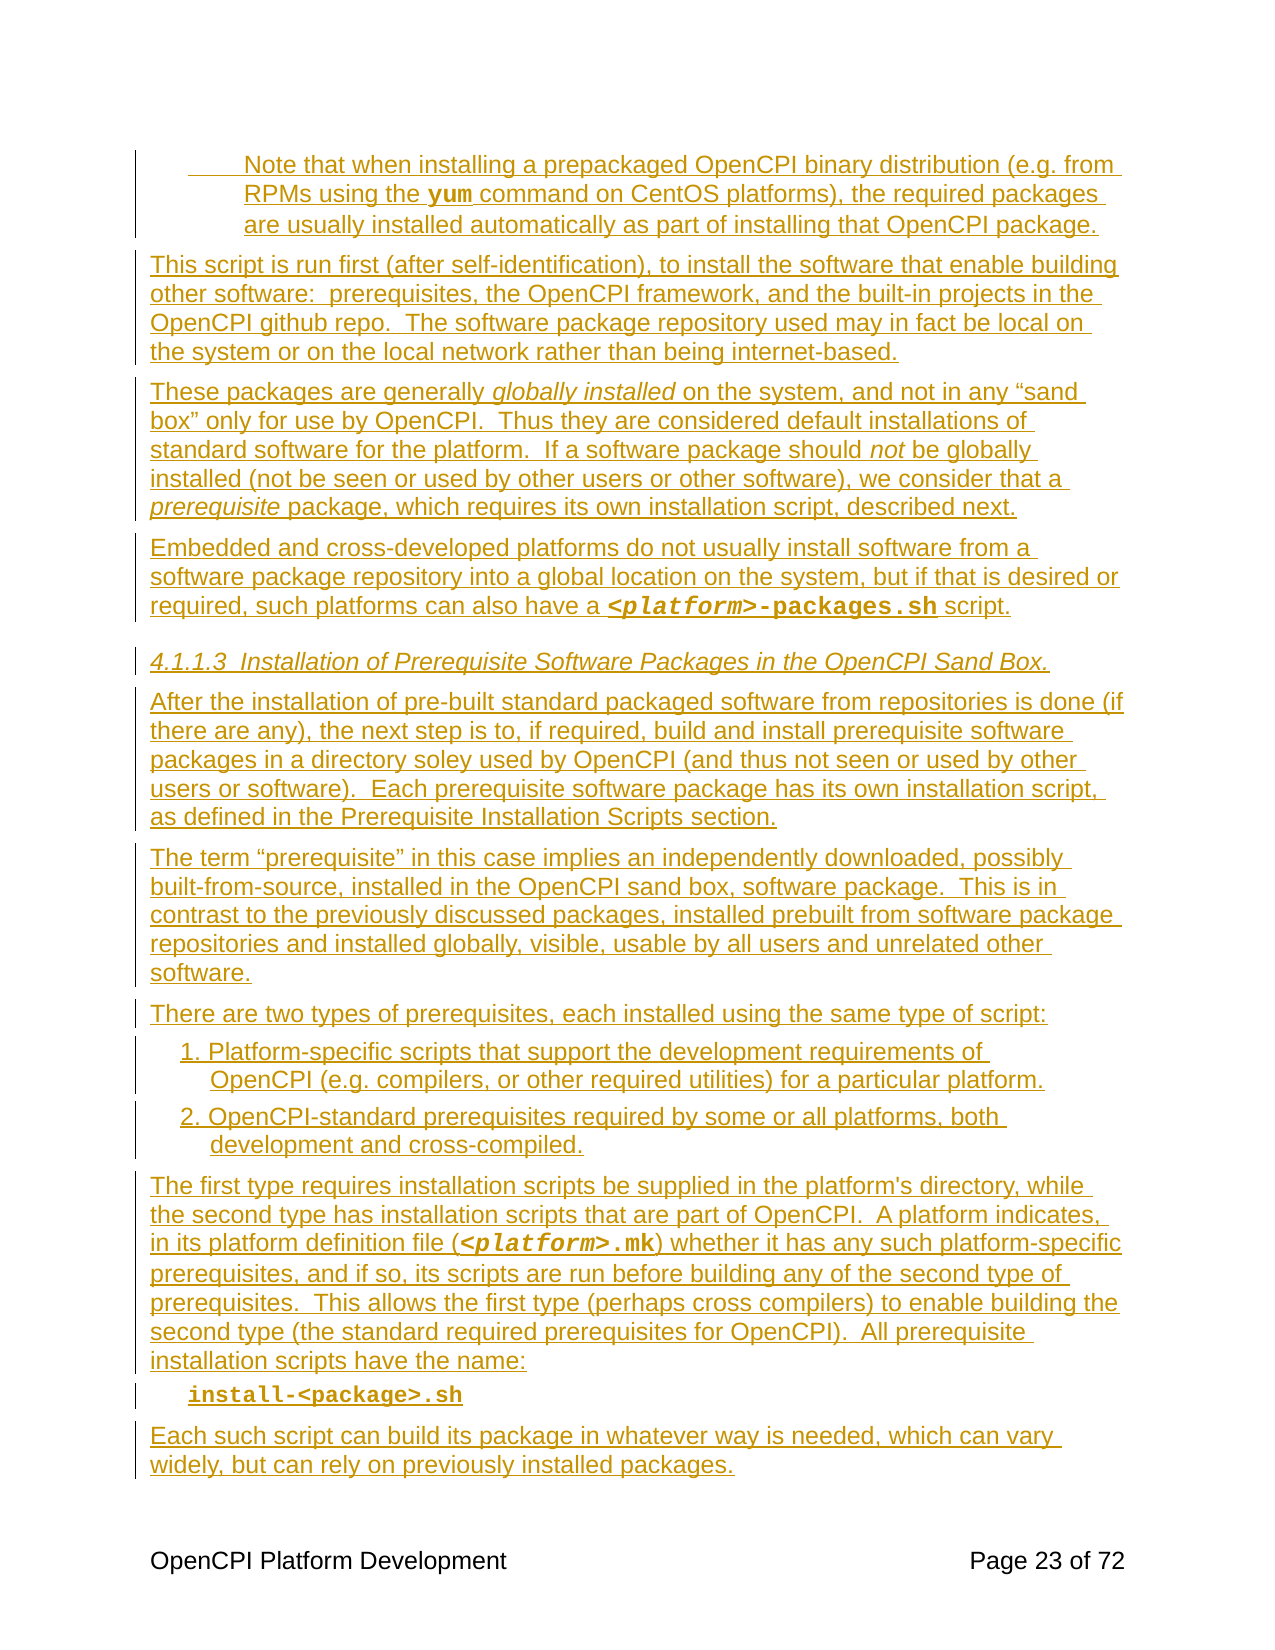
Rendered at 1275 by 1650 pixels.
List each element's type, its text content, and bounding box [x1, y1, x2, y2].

text Note that when installing a prepackaged OpenCPI binary distribution (e.g. from RPMs using the yum command on CentOS platforms), the required packages are usually installed automatically as part of installing that OpenCPI package. [187, 150, 1125, 238]
text This script is run first (after self-identification), to install the software that enable building other software: prerequisites, the OpenCPI framework, and the built-in projects in the OpenCPI github repo. The software package repository used may in fact be local on the system or on the local network rather than being internet-based. [150, 250, 1125, 365]
text The term “prerequisite” in this case implies an independently downloaded, possibly built-from-source, installed in the OpenCPI sand box, software package. This is in contrast to the previously discussed packages, installed prebuilt from software package repositories and installed globally, visible, usable by all users and unrelated other software. [150, 843, 1125, 987]
text After the installation of pre-built standard packaged software from repositories is done (if there are any), the next step is to, if required, build and install prerequisite software packages in a directory soley used by OpenCPI (and thus not seen or used by other users or software). Each prerequisite software package has its own installation script, as defined in the Prerequisite Installation Scripts section. [150, 687, 1125, 831]
text Each such script can build its package in whatever way is needed, which can vary widely, but can rely on previously installed packages. [150, 1421, 1125, 1479]
text Embedded and cross-developed platforms do not usually install software from a software package repository into a global location on the system, but if that is desired or required, such platforms can also have a <platform>-packages.sh script. [150, 533, 1125, 622]
text The first type requires installation scripts be supplied in the platform's directory, while the second type has installation scripts that are part of OpenCPI. A platform indicates, in its platform definition file (<platform>.mk) whether it has any such platform-specific prerequisites, and if so, its scripts are run before building any of the second type of prerequisites. This allows the first type (perhaps cross compilers) to enable building the second type (the standard required prerequisites for OpenCPI). All prerequisite installation scripts have the name: [150, 1171, 1125, 1374]
subtitle Installation of Prerequisite Software Packages in the OpenCPI Sand Box. [150, 647, 1125, 675]
text These packages are generally globally installed on the system, and not in any “sand box” only for use by OpenCPI. Thus they are considered default installations of standard software for the platform. If a software package should not be globally installed (not be seen or used by other users or other software), we consider that a prerequisite package, which requires its own installation script, described next. [150, 377, 1125, 521]
list OpenCPI-standard prerequisites required by some or all platforms, both development and cross-compiled. [180, 1101, 1065, 1159]
text install-<package>.sh [187, 1383, 1125, 1409]
text There are two types of prerequisites, each installed using the same type of script: [150, 999, 1125, 1027]
list Platform-specific scripts that support the development requirements of OpenCPI (e.g. compilers, or other required utilities) for a particular platform. [180, 1036, 1065, 1094]
